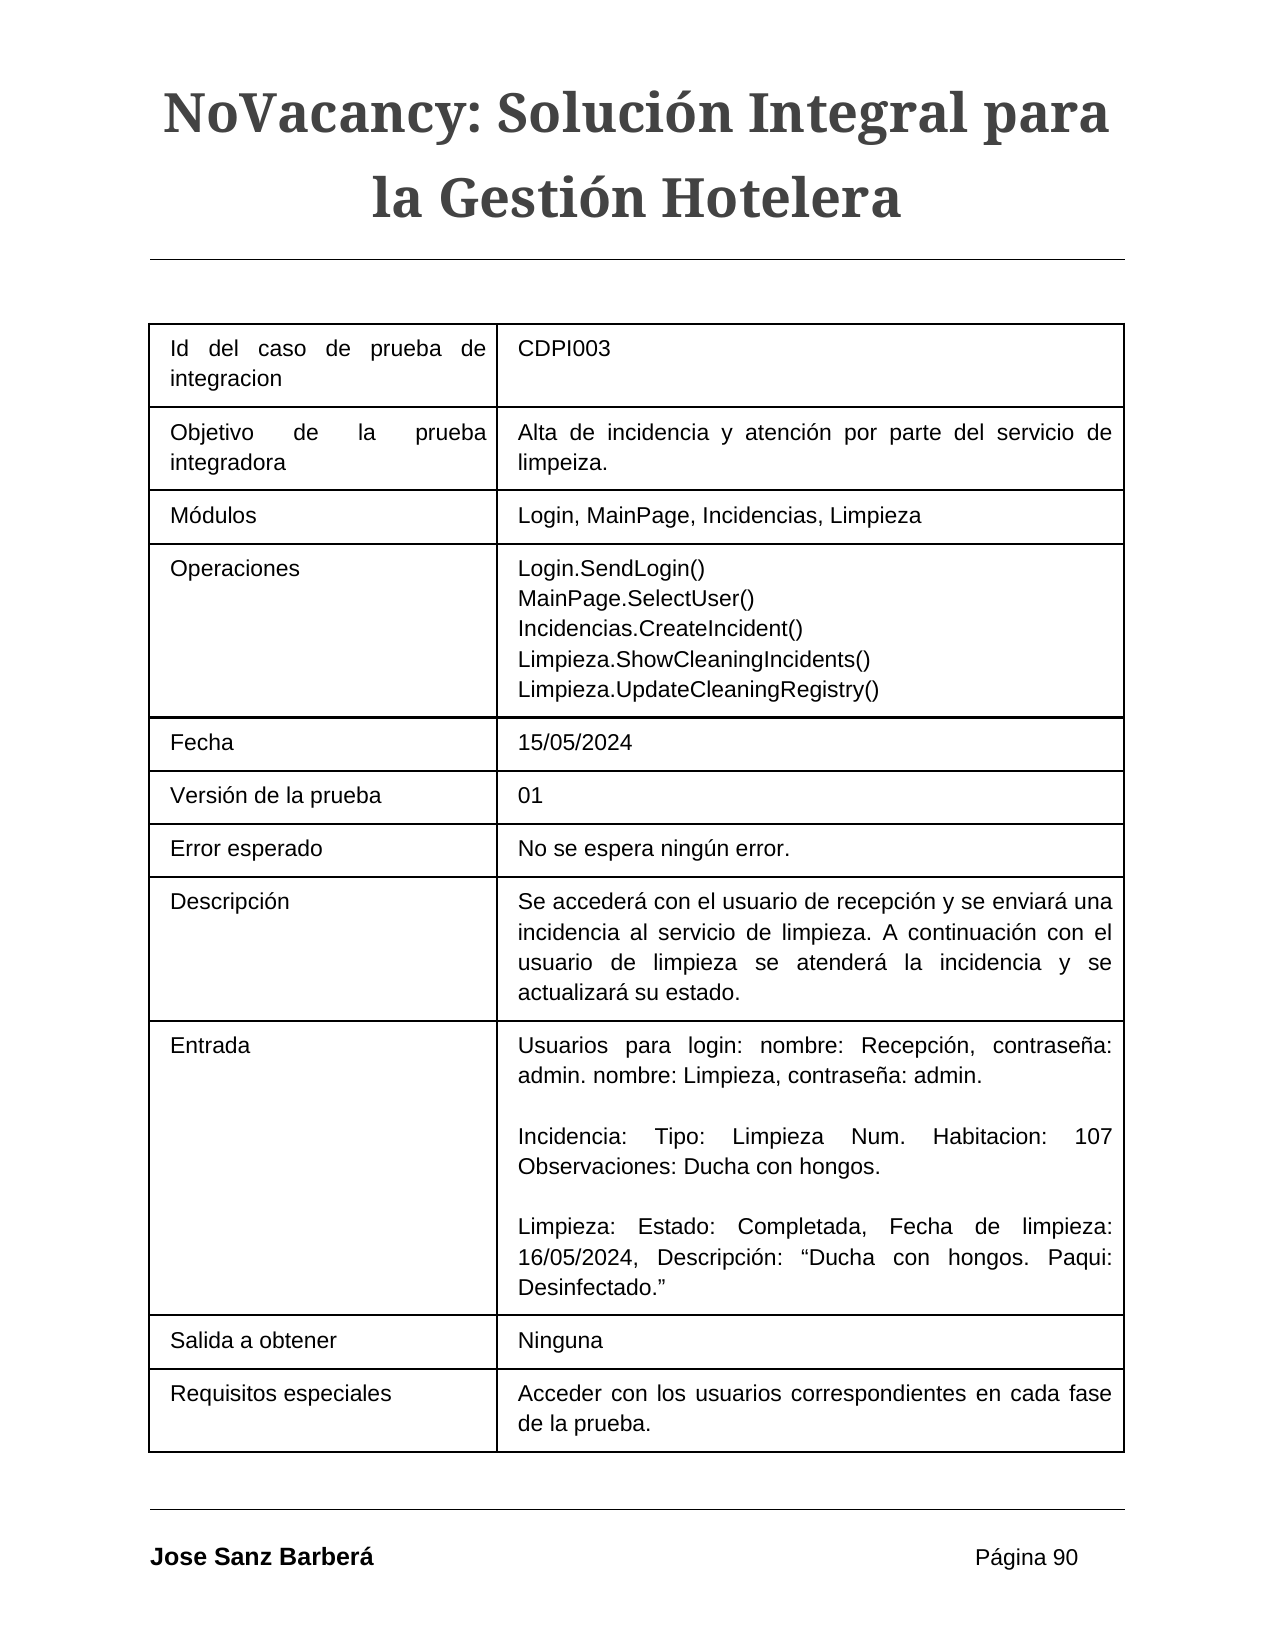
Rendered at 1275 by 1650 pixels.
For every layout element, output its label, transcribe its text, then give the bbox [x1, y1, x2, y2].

table_cell Entrada [150, 1022, 496, 1314]
table_cell Acceder con los usuarios correspondientes en cada fase de la prueba. [498, 1370, 1123, 1451]
table_cell Módulos [150, 491, 496, 542]
table_cell Error esperado [150, 825, 496, 876]
table_cell Alta de incidencia y atención por parte del servicio de limpeiza. [498, 408, 1123, 489]
table_cell Versión de la prueba [150, 772, 496, 823]
table_cell Usuarios para login: nombre: Recepción, contraseña: admin. nombre: Limpieza, contraseña: admin. Incidencia: Tipo: Limpieza Num. Habitacion: 107 Observaciones: Ducha con hongos. Limpieza: Estado: Completada, Fecha de limpieza: 16/05/2024, Descripción: “Ducha con hongos. Paqui: Desinfectado.” [498, 1022, 1123, 1314]
table_header CDPI003 [498, 325, 1123, 406]
table_header Id del caso de prueba de integracion [150, 325, 496, 406]
table_cell Ninguna [498, 1316, 1123, 1367]
table_cell Requisitos especiales [150, 1370, 496, 1451]
table_cell Operaciones [150, 545, 496, 716]
table_cell Descripción [150, 878, 496, 1019]
table_cell Objetivo de la prueba integradora [150, 408, 496, 489]
table_cell Login, MainPage, Incidencias, Limpieza [498, 491, 1123, 542]
table_cell 15/05/2024 [498, 719, 1123, 769]
table_cell No se espera ningún error. [498, 825, 1123, 876]
table_cell Salida a obtener [150, 1316, 496, 1367]
table_cell Login.SendLogin() MainPage.SelectUser() Incidencias.CreateIncident() Limpieza.ShowCleaningIncidents() Limpieza.UpdateCleaningRegistry() [498, 545, 1123, 716]
table_cell 01 [498, 772, 1123, 823]
table_cell Se accederá con el usuario de recepción y se enviará una incidencia al servicio de limpieza. A continuación con el usuario de limpieza se atenderá la incidencia y se actualizará su estado. [498, 878, 1123, 1019]
table_cell Fecha [150, 719, 496, 769]
